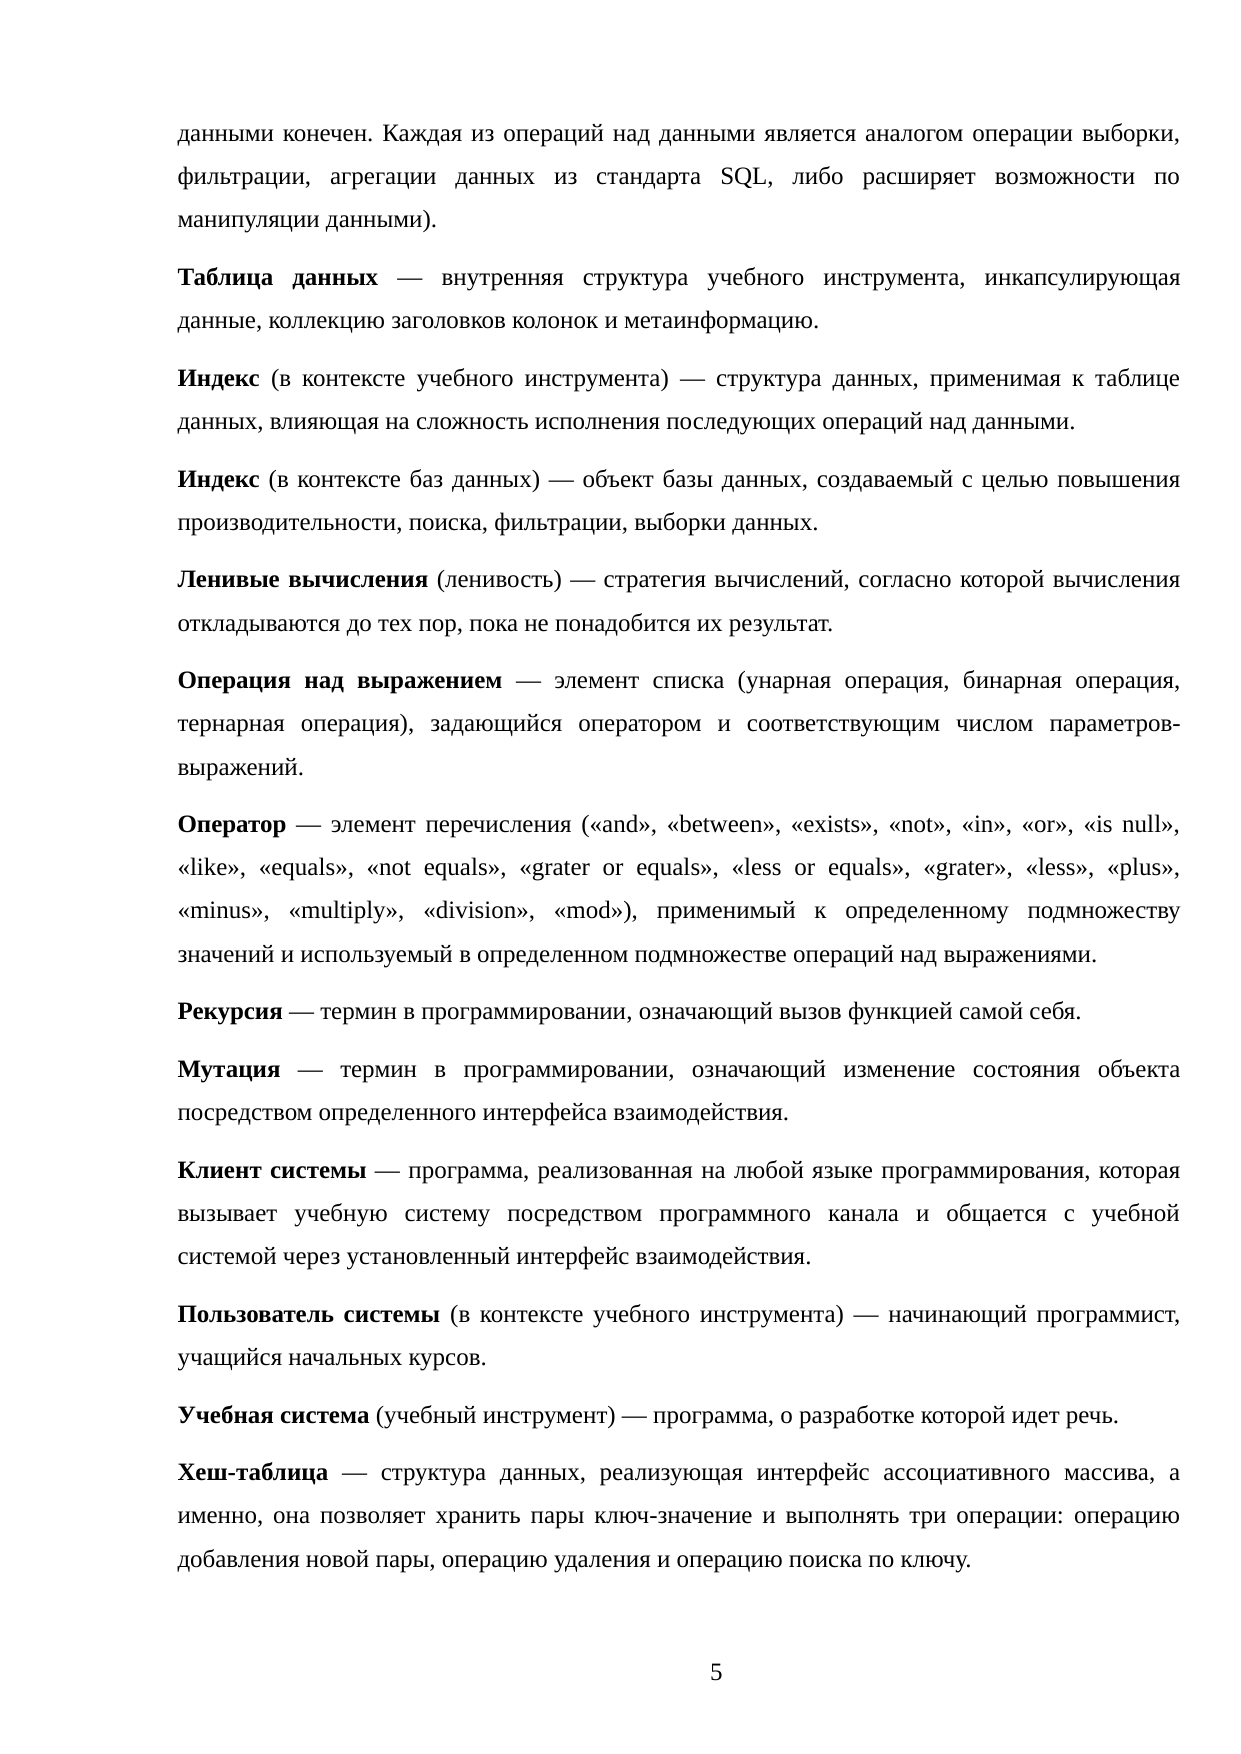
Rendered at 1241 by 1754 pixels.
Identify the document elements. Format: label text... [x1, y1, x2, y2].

text Учебная система (учебный инструмент) — программа, о разработке которой идет речь. [177, 1400, 1181, 1428]
text Пользователь системы (в контексте учебного инструмента) — начинающий программист, учащийся начальных курсов. [177, 1299, 1181, 1371]
text Рекурсия — термин в программировании, означающий вызов функцией самой себя. [177, 996, 1181, 1025]
text Индекс (в контексте учебного инструмента) — структура данных, применимая к таблице данных, влияющая на сложность исполнения последующих операций над данными. [177, 363, 1181, 435]
text данными конечен. Каждая из операций над данными является аналогом операции выборки, фильтрации, агрегации данных из стандарта SQL, либо расширяет возможности по манипуляции данными). [177, 118, 1181, 233]
text Клиент системы — программа, реализованная на любой языке программирования, которая вызывает учебную систему посредством программного канала и общается с учебной системой через установленный интерфейс взаимодействия. [177, 1155, 1181, 1270]
text Индекс (в контексте баз данных) — объект базы данных, создаваемый с целью повышения производительности, поиска, фильтрации, выборки данных. [177, 464, 1181, 536]
text Операция над выражением — элемент списка (унарная операция, бинарная операция, тернарная операция), задающийся оператором и соответствующим числом параметров-выражений. [177, 665, 1181, 780]
text Хеш-таблица — структура данных, реализующая интерфейс ассоциативного массива, а именно, она позволяет хранить пары ключ-значение и выполнять три операции: операцию добавления новой пары, операцию удаления и операцию поиска по ключу. [177, 1457, 1181, 1572]
text Таблица данных — внутренняя структура учебного инструмента, инкапсулирующая данные, коллекцию заголовков колонок и метаинформацию. [177, 262, 1181, 334]
text Ленивые вычисления (ленивость) — стратегия вычислений, согласно которой вычисления откладываются до тех пор, пока не понадобится их результат. [177, 564, 1181, 636]
text Оператор — элемент перечисления («and», «between», «exists», «not», «in», «or», «is null», «like», «equals», «not equals», «grater or equals», «less or equals», «grater», «less», «plus», «minus», «multiply», «division», «mod»), применимый к определенному подмножеству значений и используемый в определенном подмножестве операций над выражениями. [177, 809, 1181, 967]
text Мутация — термин в программировании, означающий изменение состояния объекта посредством определенного интерфейса взаимодействия. [177, 1054, 1181, 1126]
